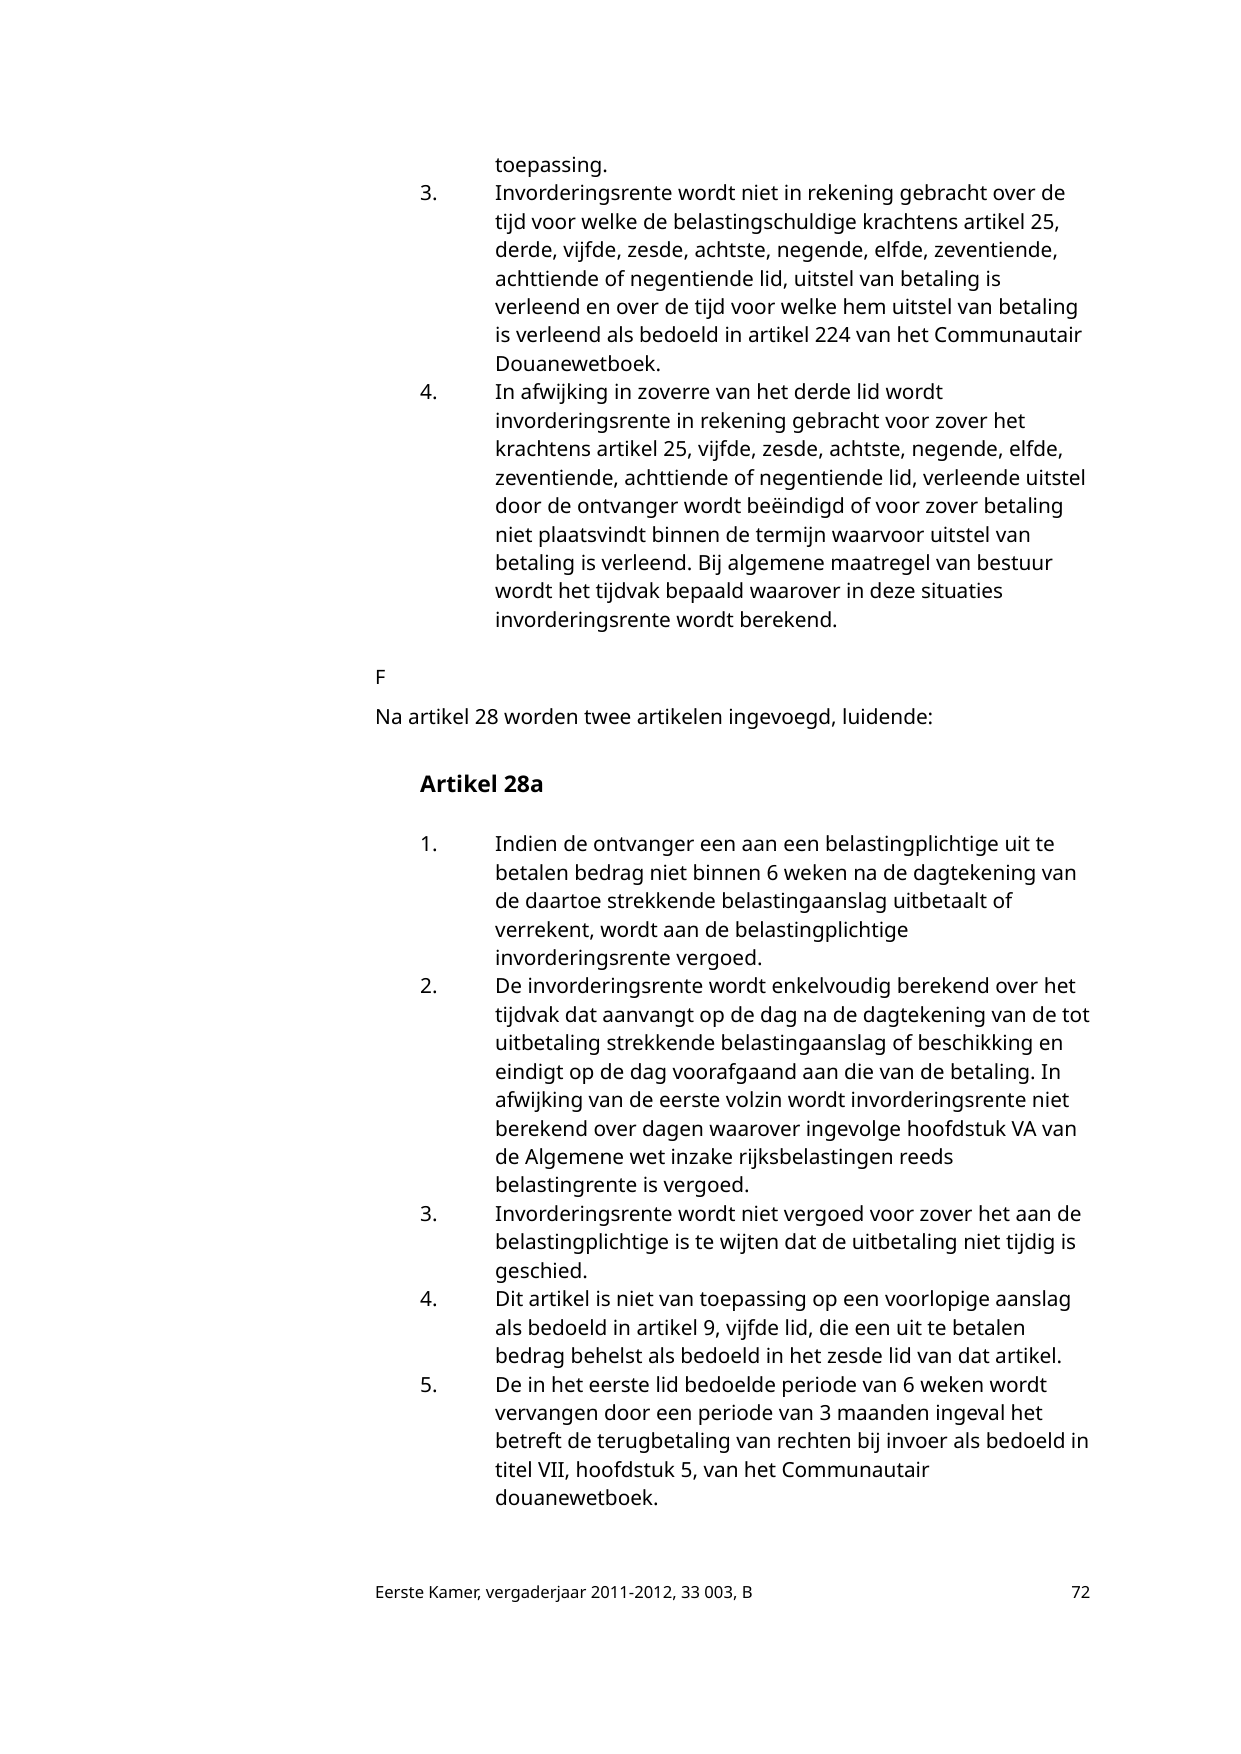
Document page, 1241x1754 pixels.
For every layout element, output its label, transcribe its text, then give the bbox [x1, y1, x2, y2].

list Indien de ontvanger een aan een belastingplichtige uit te betalen bedrag niet binnen 6 weken na de dagtekening van de daartoe strekkende belastingaanslag uitbetaalt of verrekent, wordt aan de belastingplichtige invorderingsrente vergoed. [420, 829, 1090, 972]
list In afwijking in zoverre van het derde lid wordt invorderingsrente in rekening gebracht voor zover het krachtens artikel 25, vijfde, zesde, achtste, negende, elfde, zeventiende, achttiende of negentiende lid, verleende uitstel door de ontvanger wordt beëindigd of voor zover betaling niet plaatsvindt binnen de termijn waarvoor uitstel van betaling is verleend. Bij algemene maatregel van bestuur wordt het tijdvak bepaald waarover in deze situaties invorderingsrente wordt berekend. [420, 377, 1090, 633]
list De invorderingsrente wordt enkelvoudig berekend over het tijdvak dat aanvangt op de dag na de dagtekening van de tot uitbetaling strekkende belastingaanslag of beschikking en eindigt op de dag voorafgaand aan die van de betaling. In afwijking van de eerste volzin wordt invorderingsrente niet berekend over dagen waarover ingevolge hoofdstuk VA van de Algemene wet inzake rijksbelastingen reeds belastingrente is vergoed. [420, 972, 1090, 1199]
list toepassing. [420, 150, 1090, 178]
list De in het eerste lid bedoelde periode van 6 weken wordt vervangen door een periode van 3 maanden ingeval het betreft de terugbetaling van rechten bij invoer als bedoeld in titel VII, hoofdstuk 5, van het Communautair douanewetboek. [420, 1370, 1090, 1512]
text Na artikel 28 worden twee artikelen ingevoegd, luidende: [375, 702, 1090, 731]
text F [375, 663, 1090, 690]
subtitle Artikel 28a [420, 768, 1090, 799]
list Dit artikel is niet van toepassing op een voorlopige aanslag als bedoeld in artikel 9, vijfde lid, die een uit te betalen bedrag behelst als bedoeld in het zesde lid van dat artikel. [420, 1284, 1090, 1370]
list Invorderingsrente wordt niet vergoed voor zover het aan de belastingplichtige is te wijten dat de uitbetaling niet tijdig is geschied. [420, 1199, 1090, 1284]
list Invorderingsrente wordt niet in rekening gebracht over de tijd voor welke de belastingschuldige krachtens artikel 25, derde, vijfde, zesde, achtste, negende, elfde, zeventiende, achttiende of negentiende lid, uitstel van betaling is verleend en over de tijd voor welke hem uitstel van betaling is verleend als bedoeld in artikel 224 van het Communautair Douanewetboek. [420, 178, 1090, 377]
